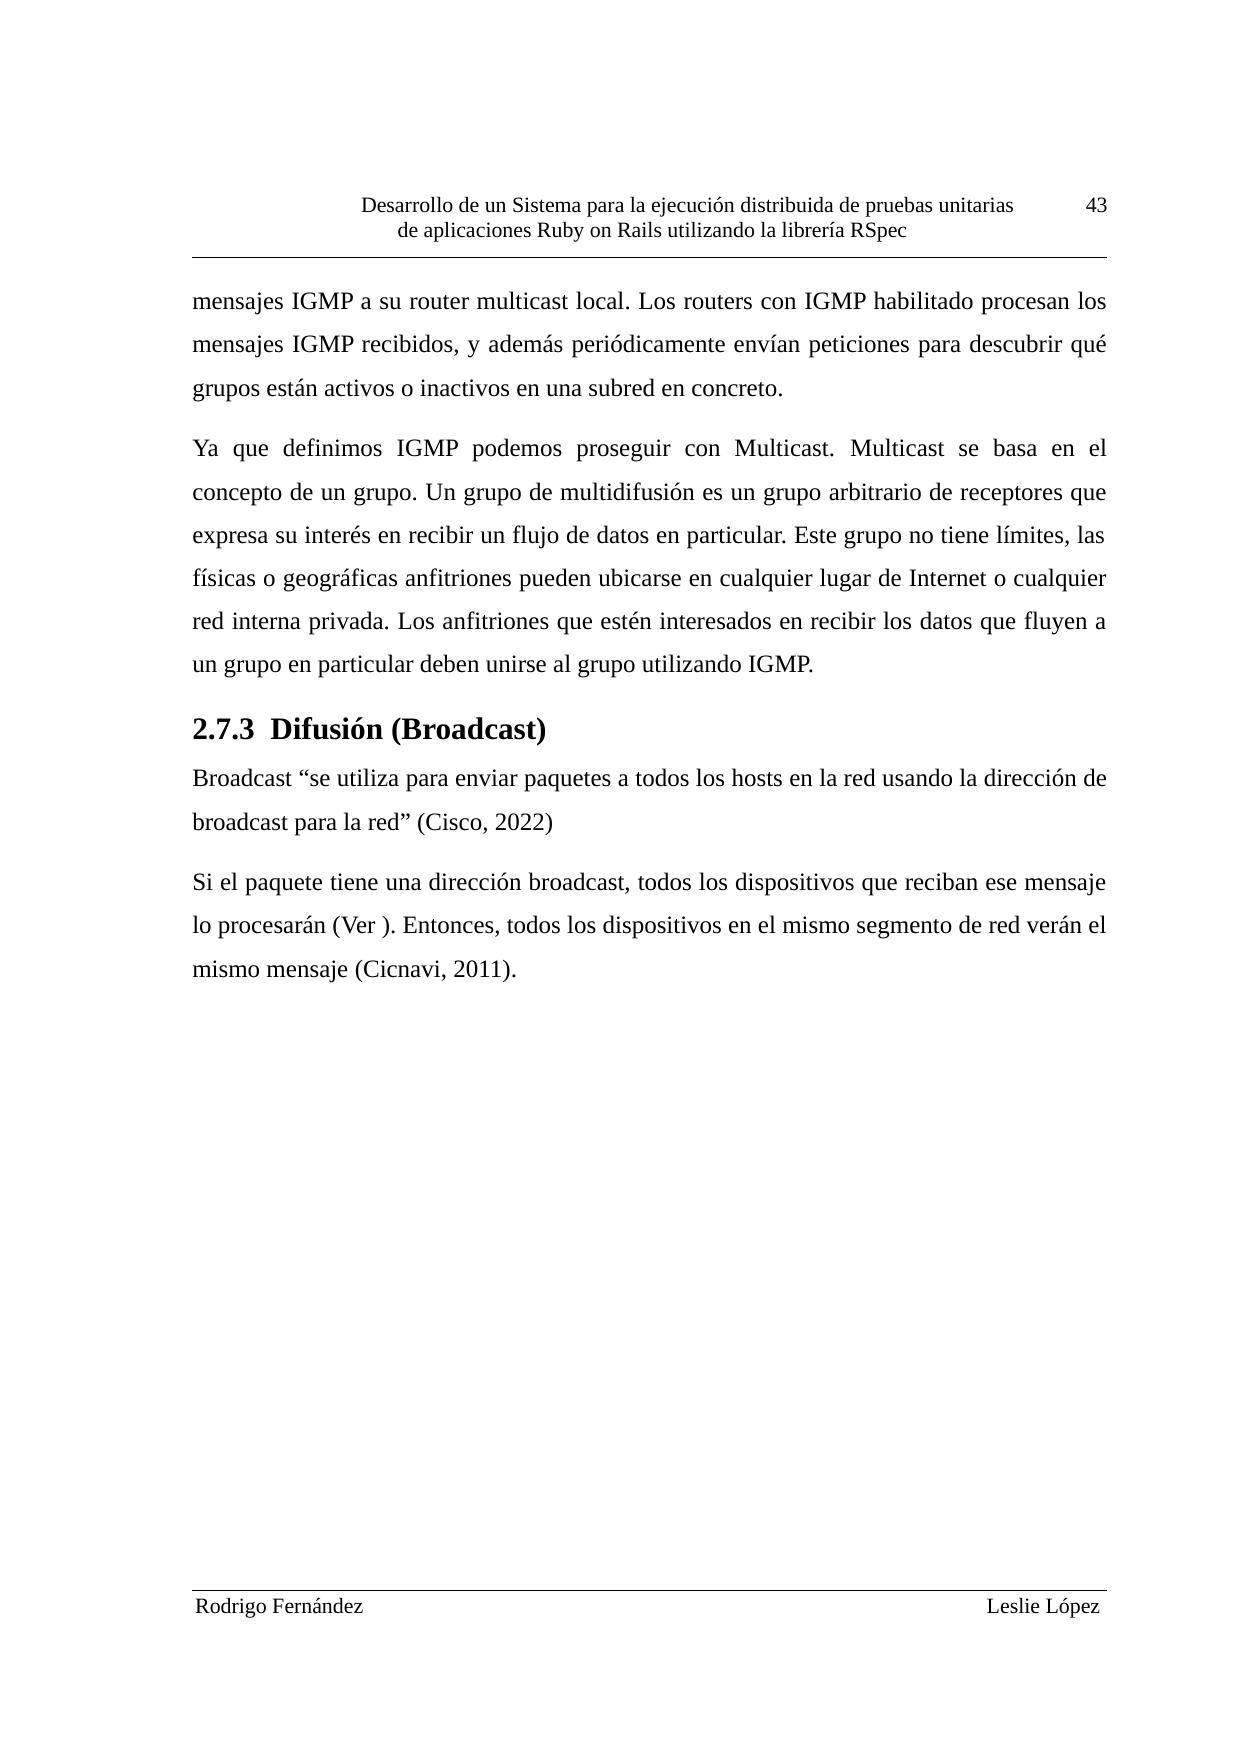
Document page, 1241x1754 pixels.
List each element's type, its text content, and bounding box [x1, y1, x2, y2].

text Ya que definimos IGMP podemos proseguir con Multicast. Multicast se basa en el concepto de un grupo. Un grupo de multidifusión es un grupo arbitrario de receptores que expresa su interés en recibir un flujo de datos en particular. Este grupo no tiene límites, las físicas o geográficas anfitriones pueden ubicarse en cualquier lugar de Internet o cualquier red interna privada. Los anfitriones que estén interesados en recibir los datos que fluyen a un grupo en particular deben unirse al grupo utilizando IGMP. [192, 433, 1107, 678]
subtitle Difusión (Broadcast) [192, 710, 1107, 746]
text mensajes IGMP a su router multicast local. Los routers con IGMP habilitado procesan los mensajes IGMP recibidos, y además periódicamente envían peticiones para descubrir qué grupos están activos o inactivos en una subred en concreto. [192, 286, 1107, 401]
text Si el paquete tiene una dirección broadcast, todos los dispositivos que reciban ese mensaje lo procesarán (Ver ). Entonces, todos los dispositivos en el mismo segmento de red verán el mismo mensaje (Cicnavi, 2011)⁠. [192, 867, 1107, 982]
text Broadcast “se utiliza para enviar paquetes a todos los hosts en la red usando la dirección de broadcast para la red” (Cisco, 2022)⁠ [192, 763, 1107, 835]
